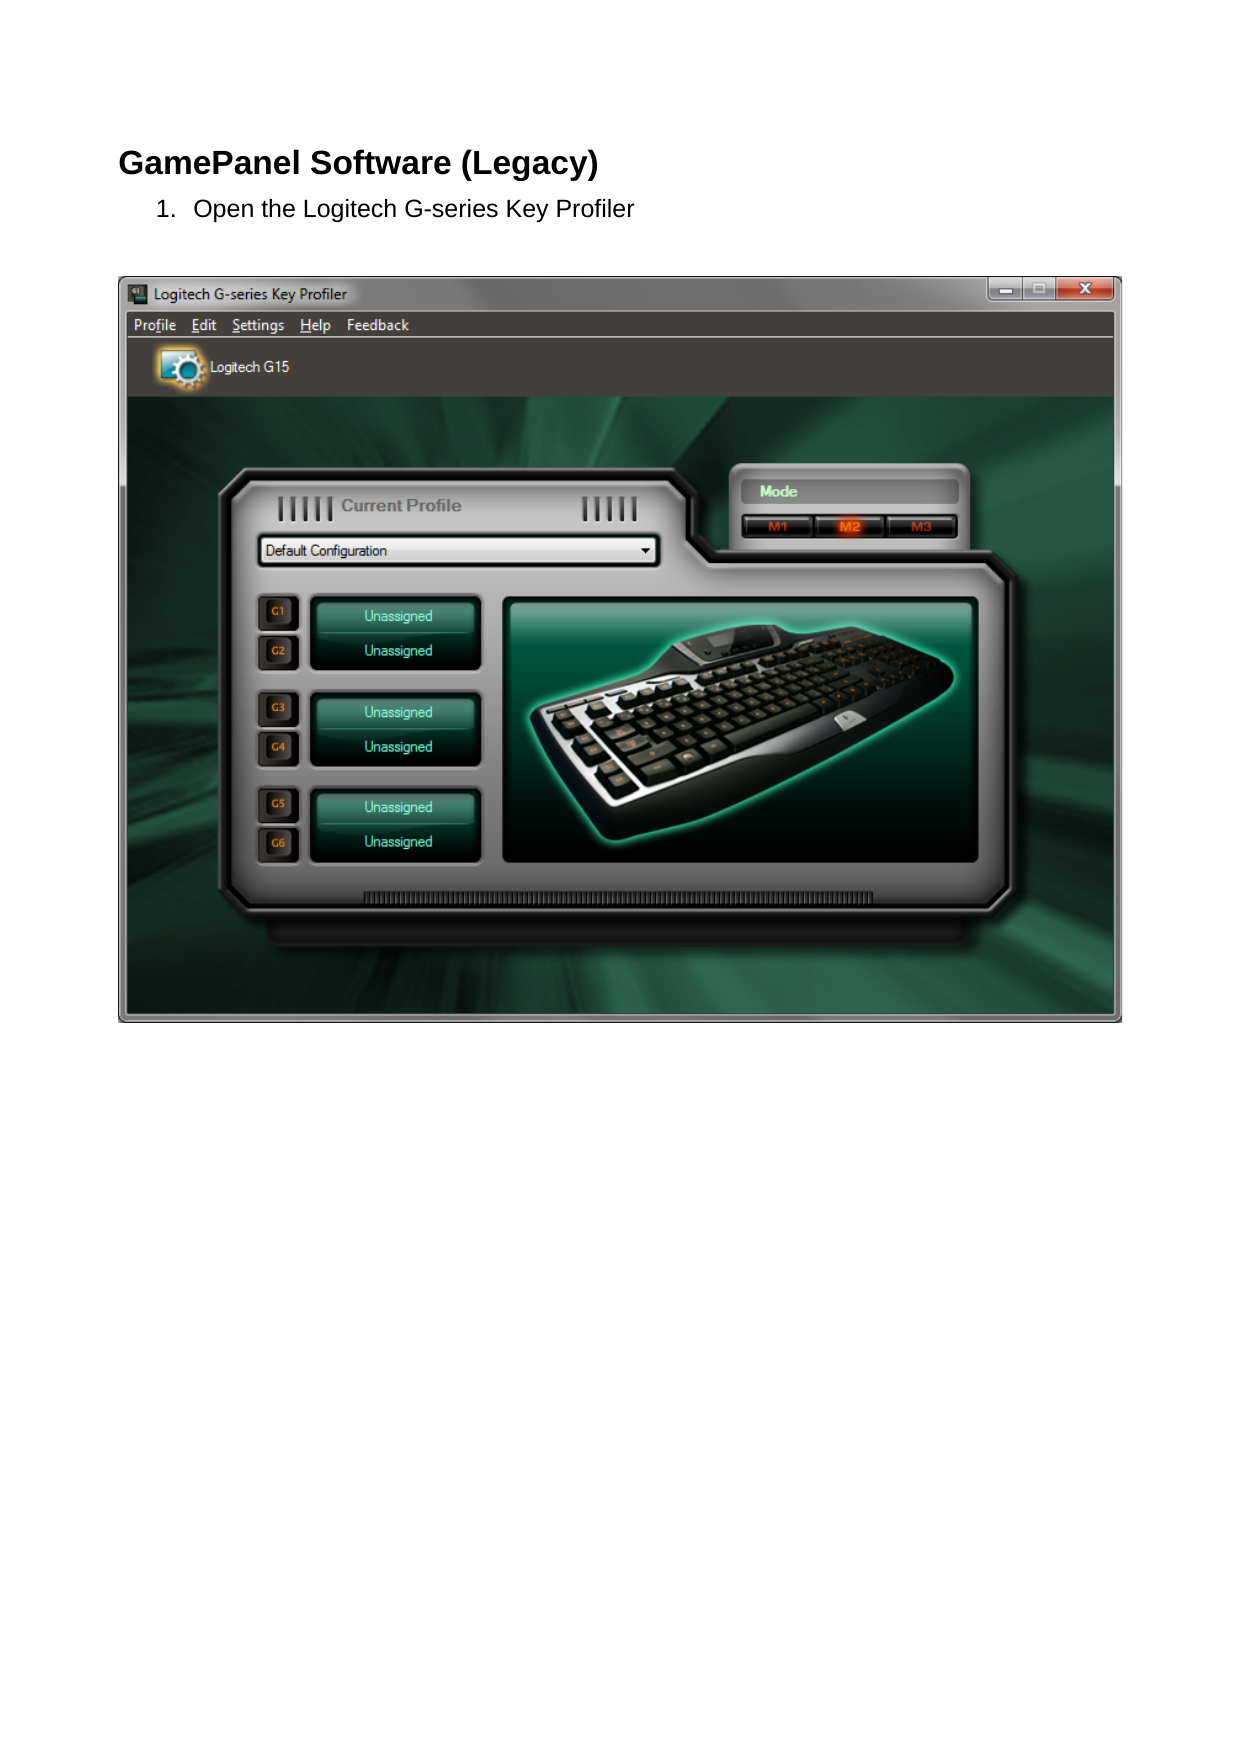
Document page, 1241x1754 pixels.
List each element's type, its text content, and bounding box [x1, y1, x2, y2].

list Open the Logitech G-series Key Profiler [156, 194, 1122, 223]
picture [118, 276, 1123, 1023]
subtitle GamePanel Software (Legacy) [118, 143, 1122, 182]
